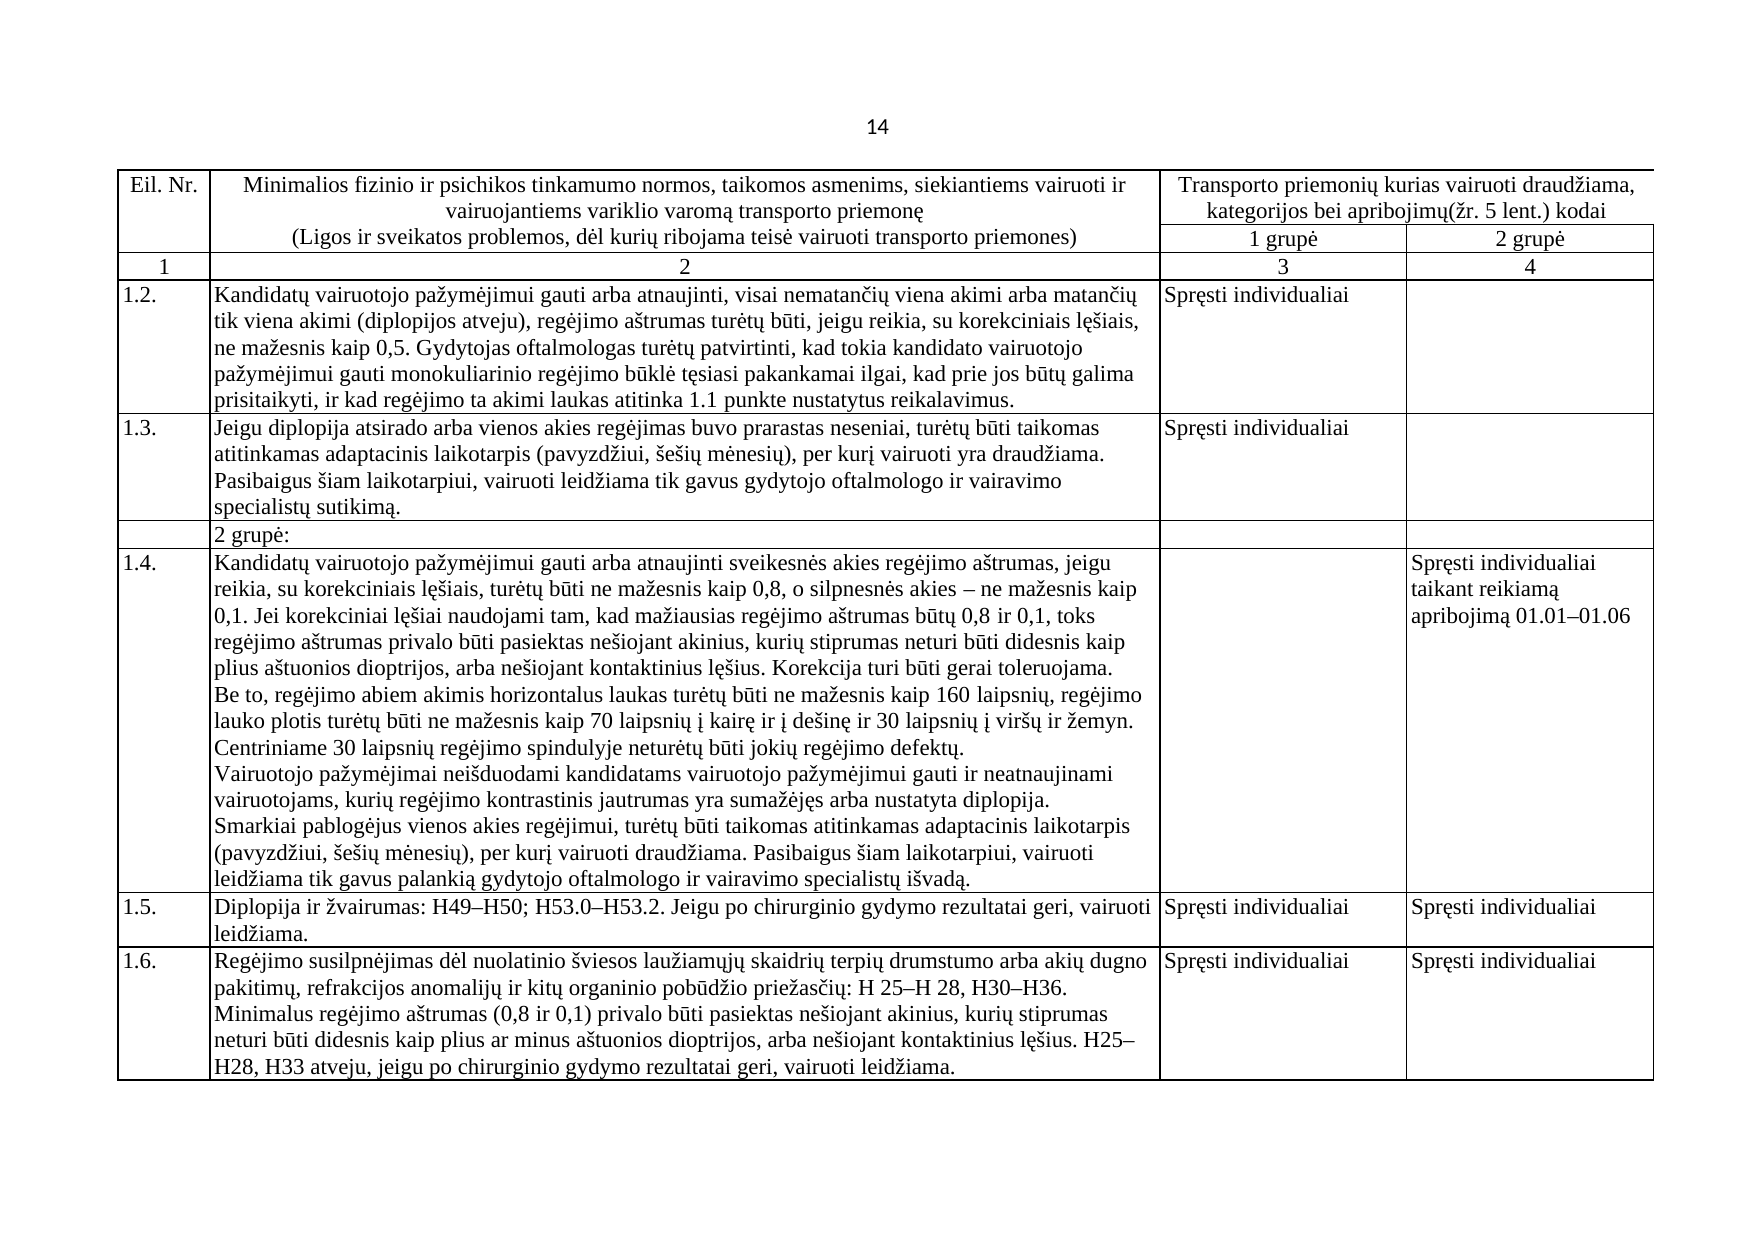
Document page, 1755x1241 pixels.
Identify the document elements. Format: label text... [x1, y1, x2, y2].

table_cell Spręsti individualiai [1407, 893, 1653, 946]
table_cell [119, 521, 209, 547]
table_cell [1161, 521, 1406, 547]
table_cell Spręsti individualiai [1161, 948, 1406, 1079]
table_cell 1.2. [119, 281, 209, 413]
table_cell 1.6. [119, 948, 209, 1079]
table_cell 3 [1161, 253, 1406, 279]
table_cell Spręsti individualiai [1161, 414, 1406, 519]
table_cell [1407, 414, 1653, 519]
table_cell [1407, 521, 1653, 547]
table_cell Diplopija ir žvairumas: H49–H50; H53.0–H53.2. Jeigu po chirurginio gydymo rezultatai geri, vairuoti leidžiama. [211, 893, 1159, 946]
table_cell [1407, 281, 1653, 413]
table_cell Spręsti individualiai [1161, 893, 1406, 946]
table_header Eil. Nr. [119, 171, 209, 251]
table_cell Kandidatų vairuotojo pažymėjimui gauti arba atnaujinti, visai nematančių viena akimi arba matančių tik viena akimi (diplopijos atveju), regėjimo aštrumas turėtų būti, jeigu reikia, su korekciniais lęšiais, ne mažesnis kaip 0,5. Gydytojas oftalmologas turėtų patvirtinti, kad tokia kandidato vairuotojo pažymėjimui gauti monokuliarinio regėjimo būklė tęsiasi pakankamai ilgai, kad prie jos būtų galima prisitaikyti, ir kad regėjimo ta akimi laukas atitinka 1.1 punkte nustatytus reikalavimus. [211, 281, 1159, 413]
table_cell Kandidatų vairuotojo pažymėjimui gauti arba atnaujinti sveikesnės akies regėjimo aštrumas, jeigu reikia, su korekciniais lęšiais, turėtų būti ne mažesnis kaip 0,8, o silpnesnės akies – ne mažesnis kaip 0,1. Jei korekciniai lęšiai naudojami tam, kad mažiausias regėjimo aštrumas būtų 0,8 ir 0,1, toks regėjimo aštrumas privalo būti pasiektas nešiojant akinius, kurių stiprumas neturi būti didesnis kaip plius aštuonios dioptrijos, arba nešiojant kontaktinius lęšius. Korekcija turi būti gerai toleruojama. Be to, regėjimo abiem akimis horizontalus laukas turėtų būti ne mažesnis kaip 160 laipsnių, regėjimo lauko plotis turėtų būti ne mažesnis kaip 70 laipsnių į kairę ir į dešinę ir 30 laipsnių į viršų ir žemyn. Centriniame 30 laipsnių regėjimo spindulyje neturėtų būti jokių regėjimo defektų. Vairuotojo pažymėjimai neišduodami kandidatams vairuotojo pažymėjimui gauti ir neatnaujinami vairuotojams, kurių regėjimo kontrastinis jautrumas yra sumažėjęs arba nustatyta diplopija. Smarkiai pablogėjus vienos akies regėjimui, turėtų būti taikomas atitinkamas adaptacinis laikotarpis (pavyzdžiui, šešių mėnesių), per kurį vairuoti draudžiama. Pasibaigus šiam laikotarpiui, vairuoti leidžiama tik gavus palankią gydytojo oftalmologo ir vairavimo specialistų išvadą. [211, 549, 1159, 892]
table_cell 1.4. [119, 549, 209, 892]
table_cell 1.5. [119, 893, 209, 946]
table_cell 2 grupė: [211, 521, 1159, 547]
table_cell 1.3. [119, 414, 209, 519]
table_cell [1161, 549, 1406, 892]
table_header Transporto priemonių kurias vairuoti draudžiama, kategorijos bei apribojimų(žr. 5 lent.) kodai [1161, 171, 1653, 223]
table_cell Spręsti individualiai taikant reikiamą apribojimą 01.01–01.06 [1407, 549, 1653, 892]
table_cell 1 grupė [1161, 225, 1406, 251]
table_cell 2 [211, 253, 1159, 279]
table_cell 4 [1407, 253, 1653, 279]
table_cell Jeigu diplopija atsirado arba vienos akies regėjimas buvo prarastas neseniai, turėtų būti taikomas atitinkamas adaptacinis laikotarpis (pavyzdžiui, šešių mėnesių), per kurį vairuoti yra draudžiama. Pasibaigus šiam laikotarpiui, vairuoti leidžiama tik gavus gydytojo oftalmologo ir vairavimo specialistų sutikimą. [211, 414, 1159, 519]
table_cell Regėjimo susilpnėjimas dėl nuolatinio šviesos laužiamųjų skaidrių terpių drumstumo arba akių dugno pakitimų, refrakcijos anomalijų ir kitų organinio pobūdžio priežasčių: H 25–H 28, H30–H36. Minimalus regėjimo aštrumas (0,8 ir 0,1) privalo būti pasiektas nešiojant akinius, kurių stiprumas neturi būti didesnis kaip plius ar minus aštuonios dioptrijos, arba nešiojant kontaktinius lęšius. H25–H28, H33 atveju, jeigu po chirurginio gydymo rezultatai geri, vairuoti leidžiama. [211, 948, 1159, 1079]
table_header Minimalios fizinio ir psichikos tinkamumo normos, taikomos asmenims, siekiantiems vairuoti ir vairuojantiems variklio varomą transporto priemonę (Ligos ir sveikatos problemos, dėl kurių ribojama teisė vairuoti transporto priemones) [211, 171, 1159, 251]
table_cell 1 [119, 253, 209, 279]
table_cell 2 grupė [1407, 225, 1653, 251]
table_cell Spręsti individualiai [1161, 281, 1406, 413]
table_cell Spręsti individualiai [1407, 948, 1653, 1079]
